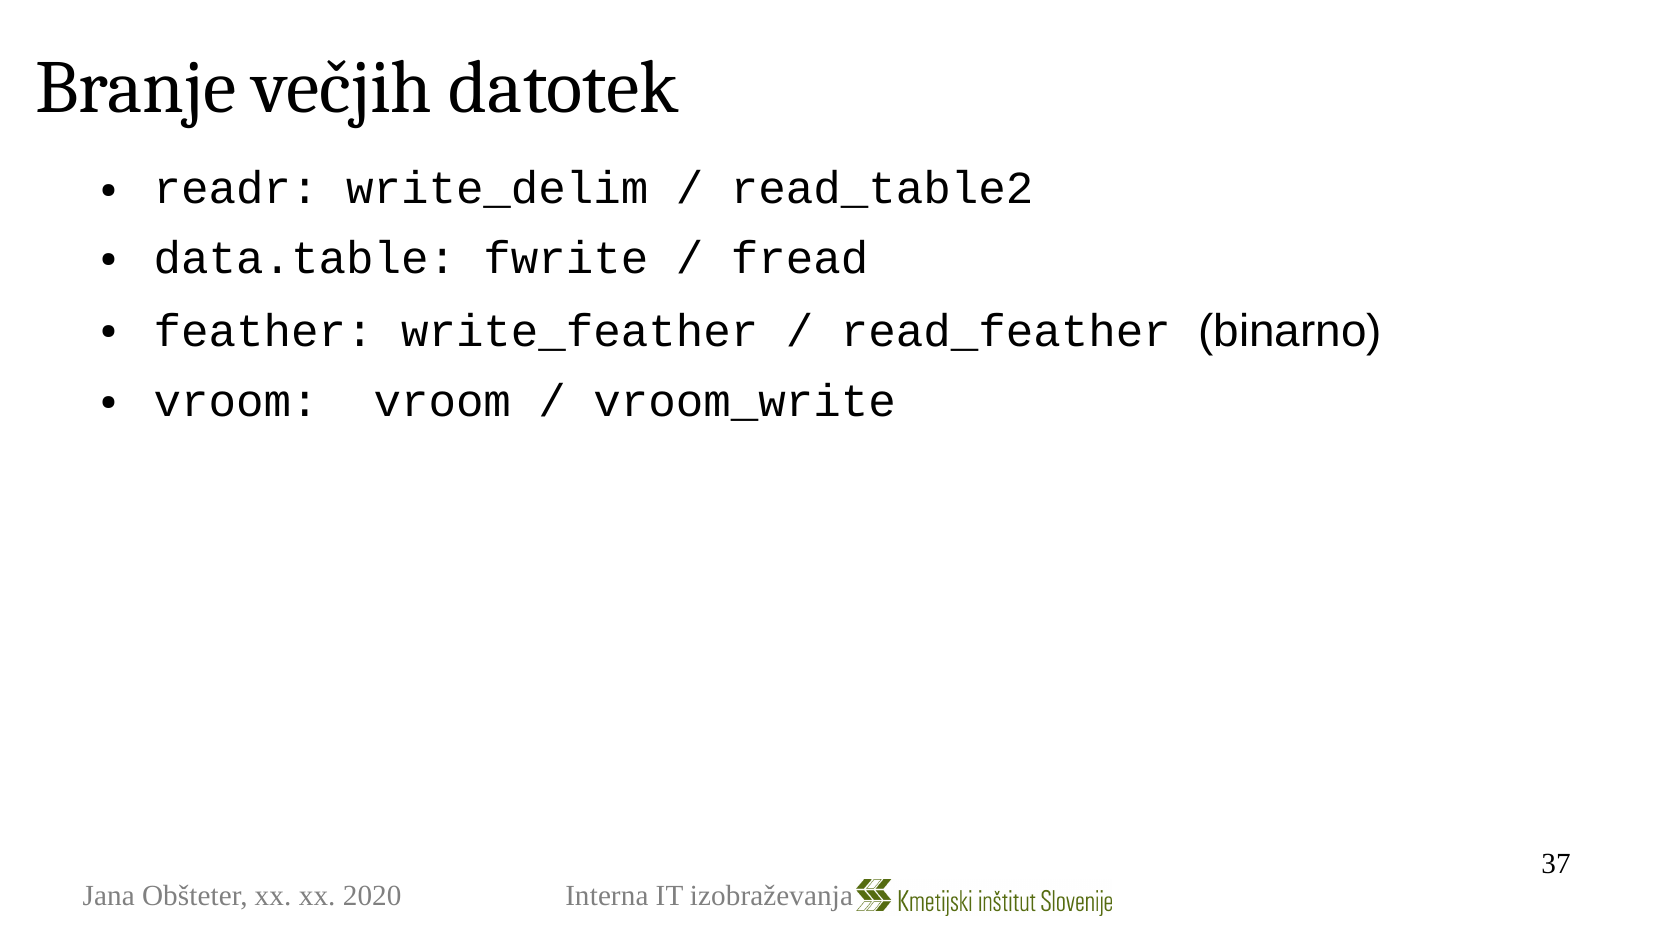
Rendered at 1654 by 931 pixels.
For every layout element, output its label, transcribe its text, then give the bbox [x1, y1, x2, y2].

title Branje večjih datotek [35, 21, 1524, 154]
list readr: write_delim / read_table2 data.table: fwrite / fread feather: write_feather / read_feather (binarno) vroom: vroom / vroom_write [82, 165, 1642, 827]
picture [856, 879, 1112, 916]
